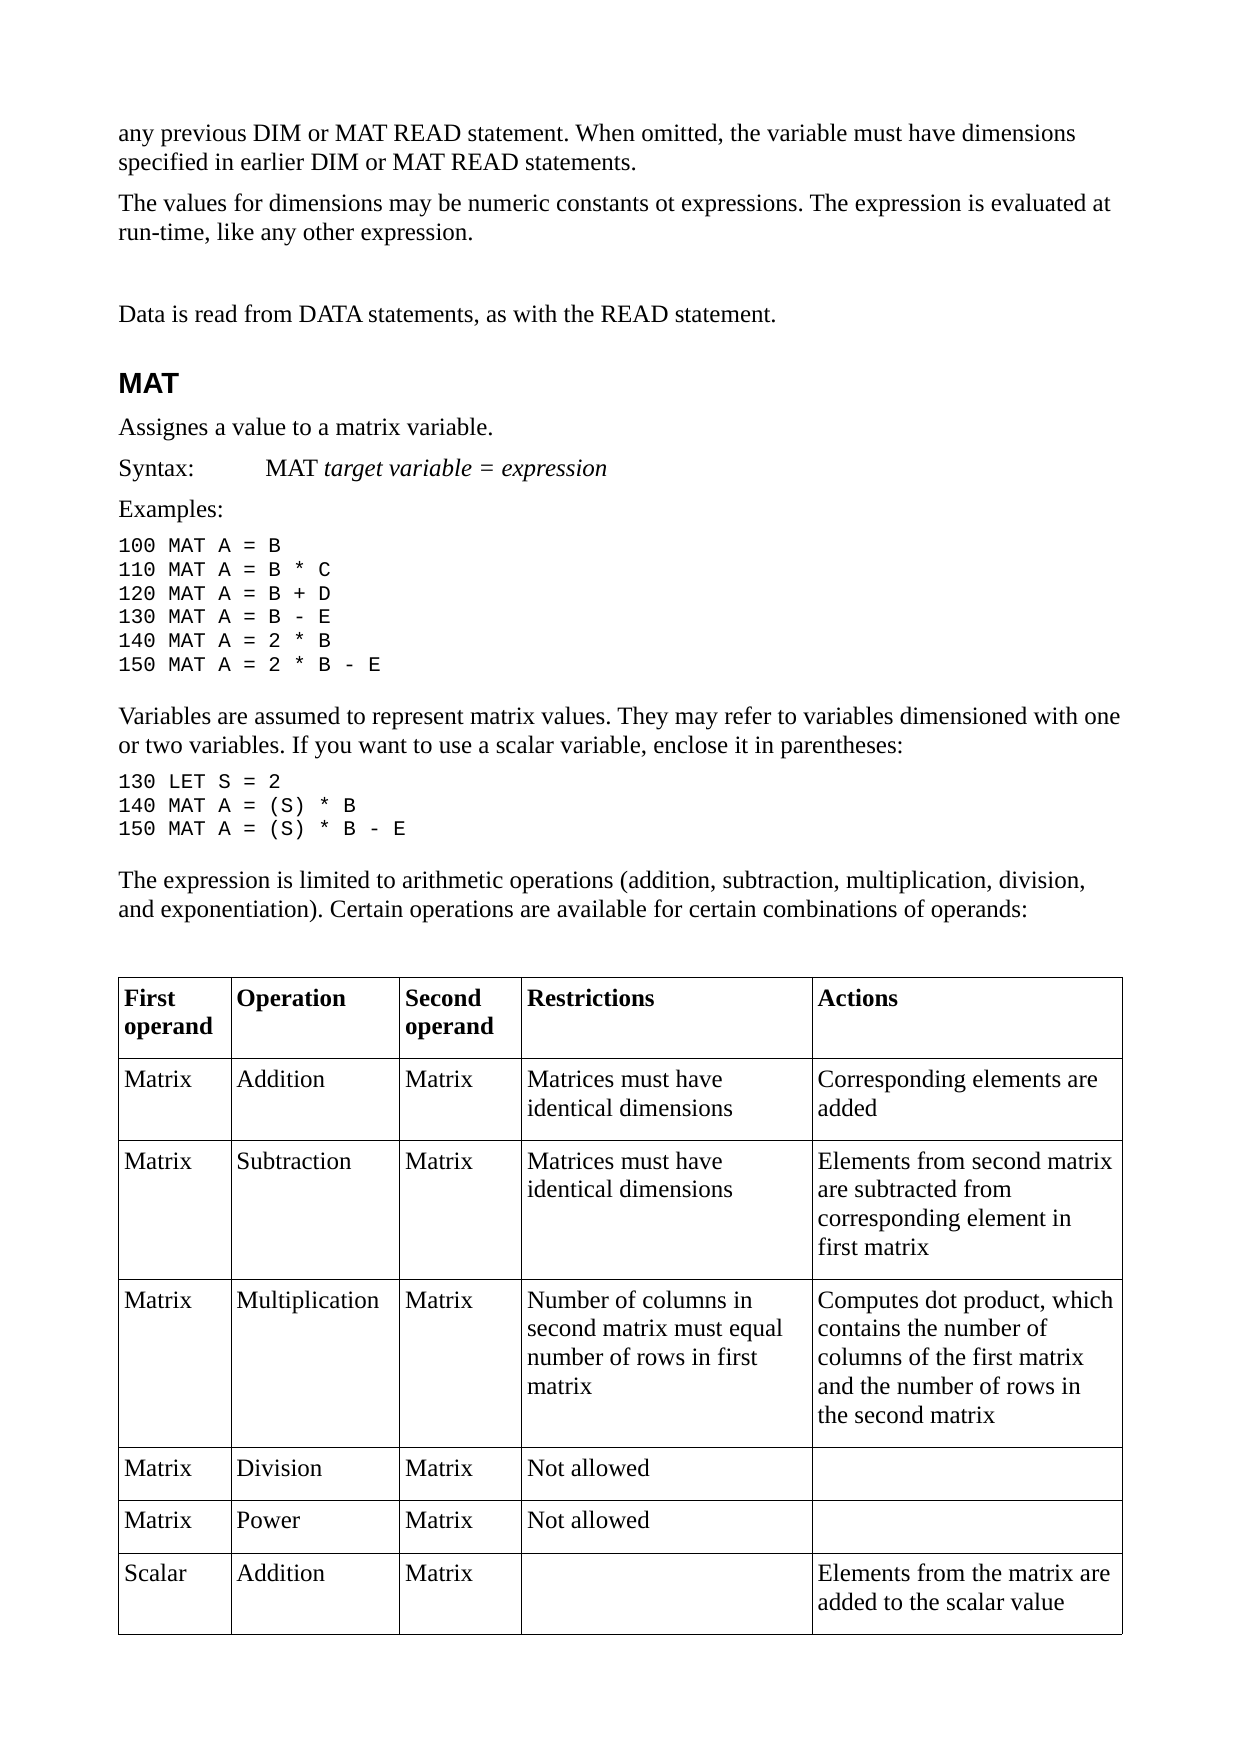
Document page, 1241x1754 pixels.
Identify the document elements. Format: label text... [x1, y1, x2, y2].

table_cell Matrix [119, 1141, 231, 1279]
table_cell Division [232, 1448, 399, 1499]
table_cell Matrix [400, 1280, 521, 1447]
table_cell Corresponding elements are added [813, 1059, 1122, 1140]
text The expression is limited to arithmetic operations (addition, subtraction, multiplication, division, and exponentiation). Certain operations are available for certain combinations of operands: [118, 866, 1122, 923]
table_cell Power [232, 1501, 399, 1552]
table_cell [522, 1554, 812, 1634]
table_cell Scalar [119, 1554, 231, 1634]
table_header First operand [119, 978, 231, 1058]
table_cell Matrix [400, 1059, 521, 1140]
table_cell Subtraction [232, 1141, 399, 1279]
table_header Restrictions [522, 978, 812, 1058]
text 140 MAT A = 2 * B [118, 630, 1122, 654]
table_header Actions [813, 978, 1122, 1058]
text Assignes a value to a matrix variable. [118, 412, 1122, 440]
text Data is read from DATA statements, as with the READ statement. [118, 299, 1122, 328]
table_cell Matrix [400, 1448, 521, 1499]
table_header Operation [232, 978, 399, 1058]
table_cell Matrix [119, 1501, 231, 1552]
text The values for dimensions may be numeric constants ot expressions. The expression is evaluated at run-time, like any other expression. [118, 188, 1122, 246]
text 120 MAT A = B + D [118, 583, 1122, 606]
text Examples: [118, 494, 1122, 523]
text 130 MAT A = B - E [118, 606, 1122, 630]
table_cell Elements from second matrix are subtracted from corresponding element in first matrix [813, 1141, 1122, 1279]
text 130 LET S = 2 [118, 771, 1122, 794]
table_cell Matrix [119, 1448, 231, 1499]
table_cell [813, 1501, 1122, 1552]
table_cell Addition [232, 1059, 399, 1140]
table_cell Matrix [400, 1501, 521, 1552]
text 110 MAT A = B * C [118, 559, 1122, 583]
text 100 MAT A = B [118, 535, 1122, 559]
text 150 MAT A = (S) * B - E [118, 818, 1122, 842]
table_cell Number of columns in second matrix must equal number of rows in first matrix [522, 1280, 812, 1447]
table_cell Computes dot product, which contains the number of columns of the first matrix and the number of rows in the second matrix [813, 1280, 1122, 1447]
text 150 MAT A = 2 * B - E [118, 654, 1122, 677]
table_cell Not allowed [522, 1448, 812, 1499]
text Variables are assumed to represent matrix values. They may refer to variables dimensioned with one or two variables. If you want to use a scalar variable, enclose it in parentheses: [118, 701, 1122, 758]
table_cell Matrix [400, 1554, 521, 1634]
subtitle MAT [118, 366, 1122, 399]
text Syntax: MAT target variable = expression [118, 453, 1122, 482]
table_header Second operand [400, 978, 521, 1058]
text any previous DIM or MAT READ statement. When omitted, the variable must have dimensions specified in earlier DIM or MAT READ statements. [118, 118, 1122, 176]
table_cell Matrix [400, 1141, 521, 1279]
table_cell Elements from the matrix are added to the scalar value [813, 1554, 1122, 1634]
table_cell Matrices must have identical dimensions [522, 1141, 812, 1279]
table_cell Not allowed [522, 1501, 812, 1552]
table_cell Multiplication [232, 1280, 399, 1447]
text 140 MAT A = (S) * B [118, 794, 1122, 818]
table_cell Matrices must have identical dimensions [522, 1059, 812, 1140]
table_cell Matrix [119, 1059, 231, 1140]
table_cell [813, 1448, 1122, 1499]
table_cell Addition [232, 1554, 399, 1634]
table_cell Matrix [119, 1280, 231, 1447]
